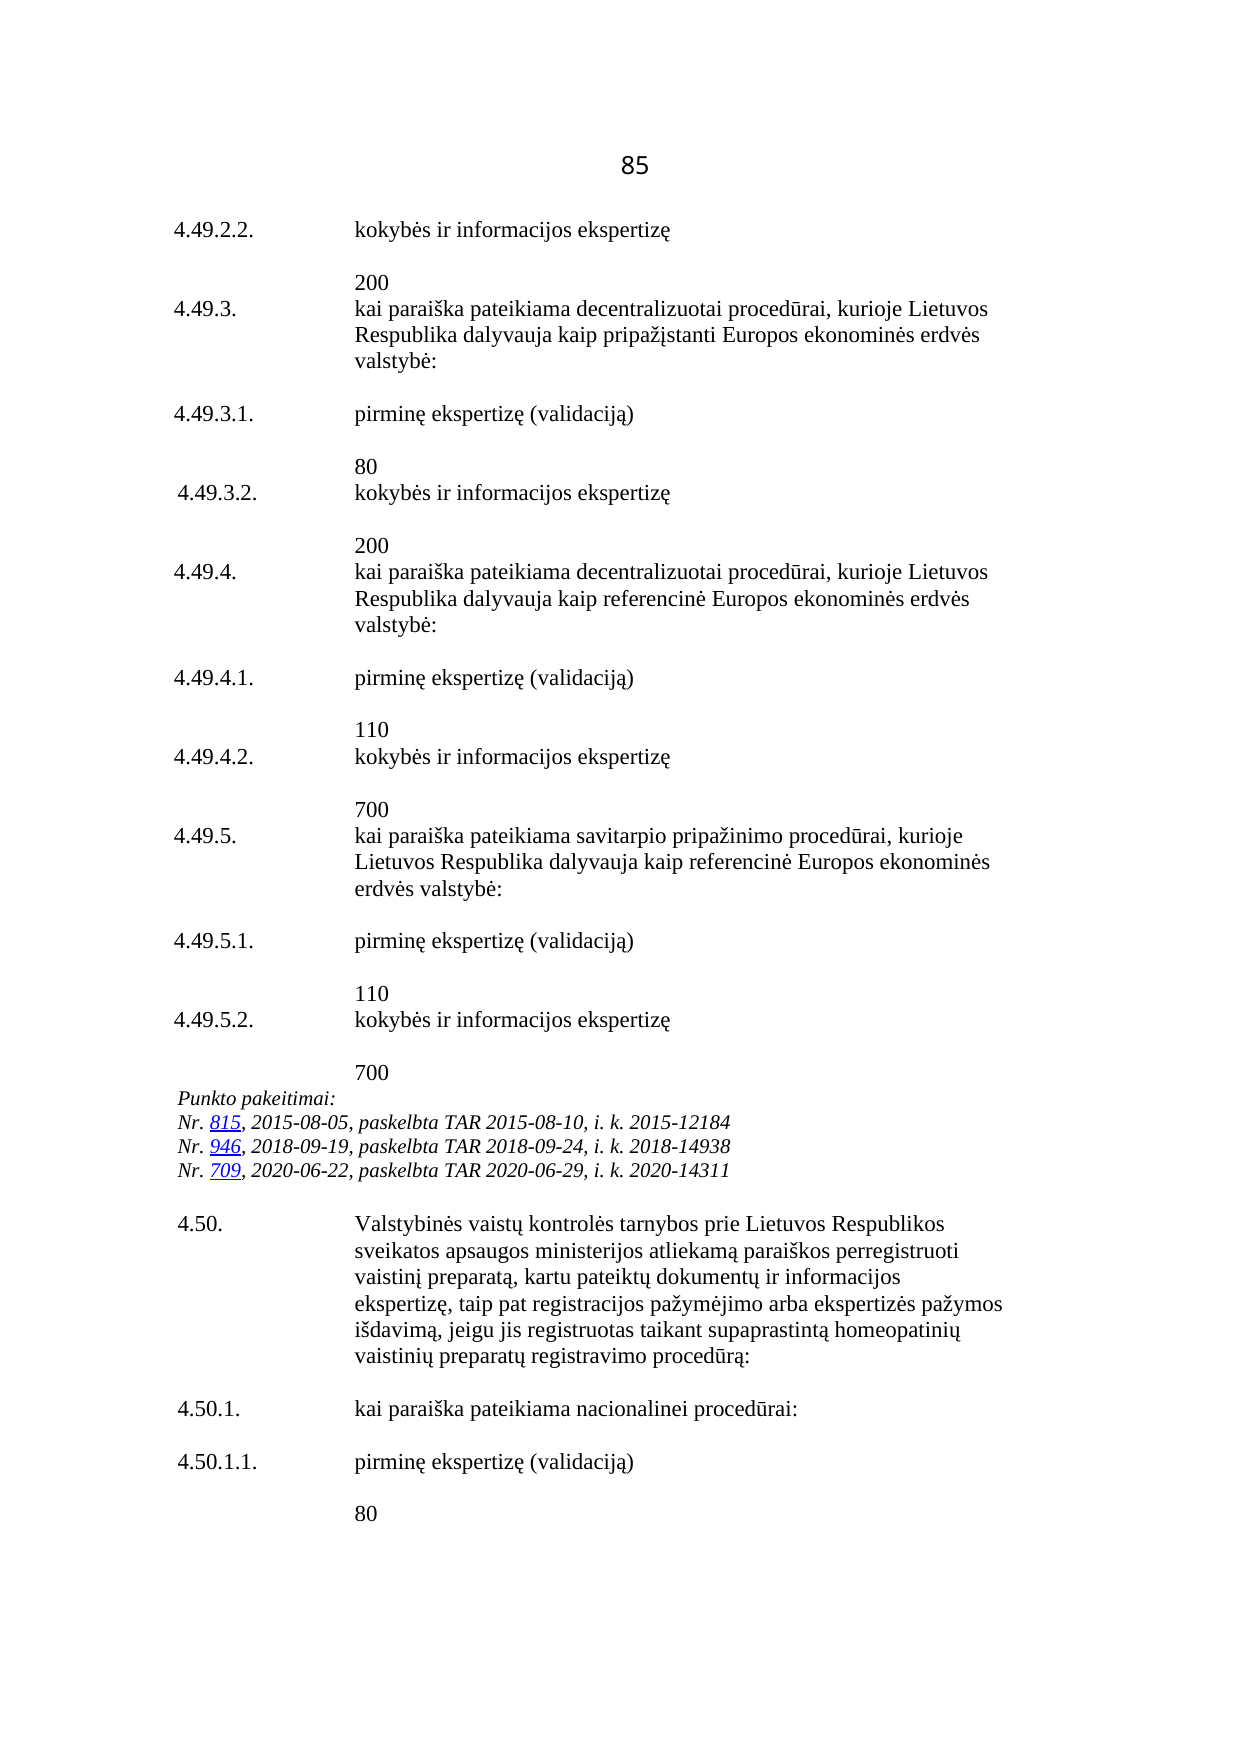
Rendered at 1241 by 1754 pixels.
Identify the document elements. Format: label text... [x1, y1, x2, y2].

text 4.49.2.2. kokybės ir informacijos ekspertizę 200 [174, 216, 1004, 295]
text 4.50.1. kai paraiška pateikiama nacionalinei procedūrai: [177, 1395, 1004, 1448]
text Nr. 815, 2015-08-05, paskelbta TAR 2015-08-10, i. k. 2015-12184 [177, 1109, 1092, 1134]
text Punkto pakeitimai: [177, 1086, 1092, 1109]
text Nr. 946, 2018-09-19, paskelbta TAR 2018-09-24, i. k. 2018-14938 [177, 1134, 1092, 1158]
text 4.49.4. kai paraiška pateikiama decentralizuotai procedūrai, kurioje Lietuvos Respublika dalyvauja kaip referencinė Europos ekonominės erdvės valstybė: [174, 558, 1004, 664]
text 4.49.4.2. kokybės ir informacijos ekspertizę 700 [174, 743, 1004, 822]
text 4.49.5. kai paraiška pateikiama savitarpio pripažinimo procedūrai, kurioje Lietuvos Respublika dalyvauja kaip referencinė Europos ekonominės erdvės valstybė: [174, 822, 1004, 927]
text 4.50.1.1. pirminę ekspertizę (validaciją) 80 [177, 1448, 1004, 1527]
text 4.49.5.2. kokybės ir informacijos ekspertizę 700 [174, 1006, 1004, 1086]
text 4.49.3. kai paraiška pateikiama decentralizuotai procedūrai, kurioje Lietuvos Respublika dalyvauja kaip pripažįstanti Europos ekonominės erdvės valstybė: [174, 295, 1004, 400]
text 4.50. Valstybinės vaistų kontrolės tarnybos prie Lietuvos Respublikos sveikatos apsaugos ministerijos atliekamą paraiškos perregistruoti vaistinį preparatą, kartu pateiktų dokumentų ir informacijos ekspertizę, taip pat registracijos pažymėjimo arba ekspertizės pažymos išdavimą, jeigu jis registruotas taikant supaprastintą homeopatinių vaistinių preparatų registravimo procedūrą: [177, 1211, 1004, 1395]
text 4.49.4.1. pirminę ekspertizę (validaciją) 110 [174, 664, 1004, 743]
text 4.49.3.2. kokybės ir informacijos ekspertizę 200 [177, 479, 1004, 558]
text Nr. 709, 2020-06-22, paskelbta TAR 2020-06-29, i. k. 2020-14311 [177, 1158, 1092, 1182]
text 4.49.3.1. pirminę ekspertizę (validaciją) 80 [174, 400, 1004, 479]
text 4.49.5.1. pirminę ekspertizę (validaciją) 110 [174, 927, 1004, 1006]
